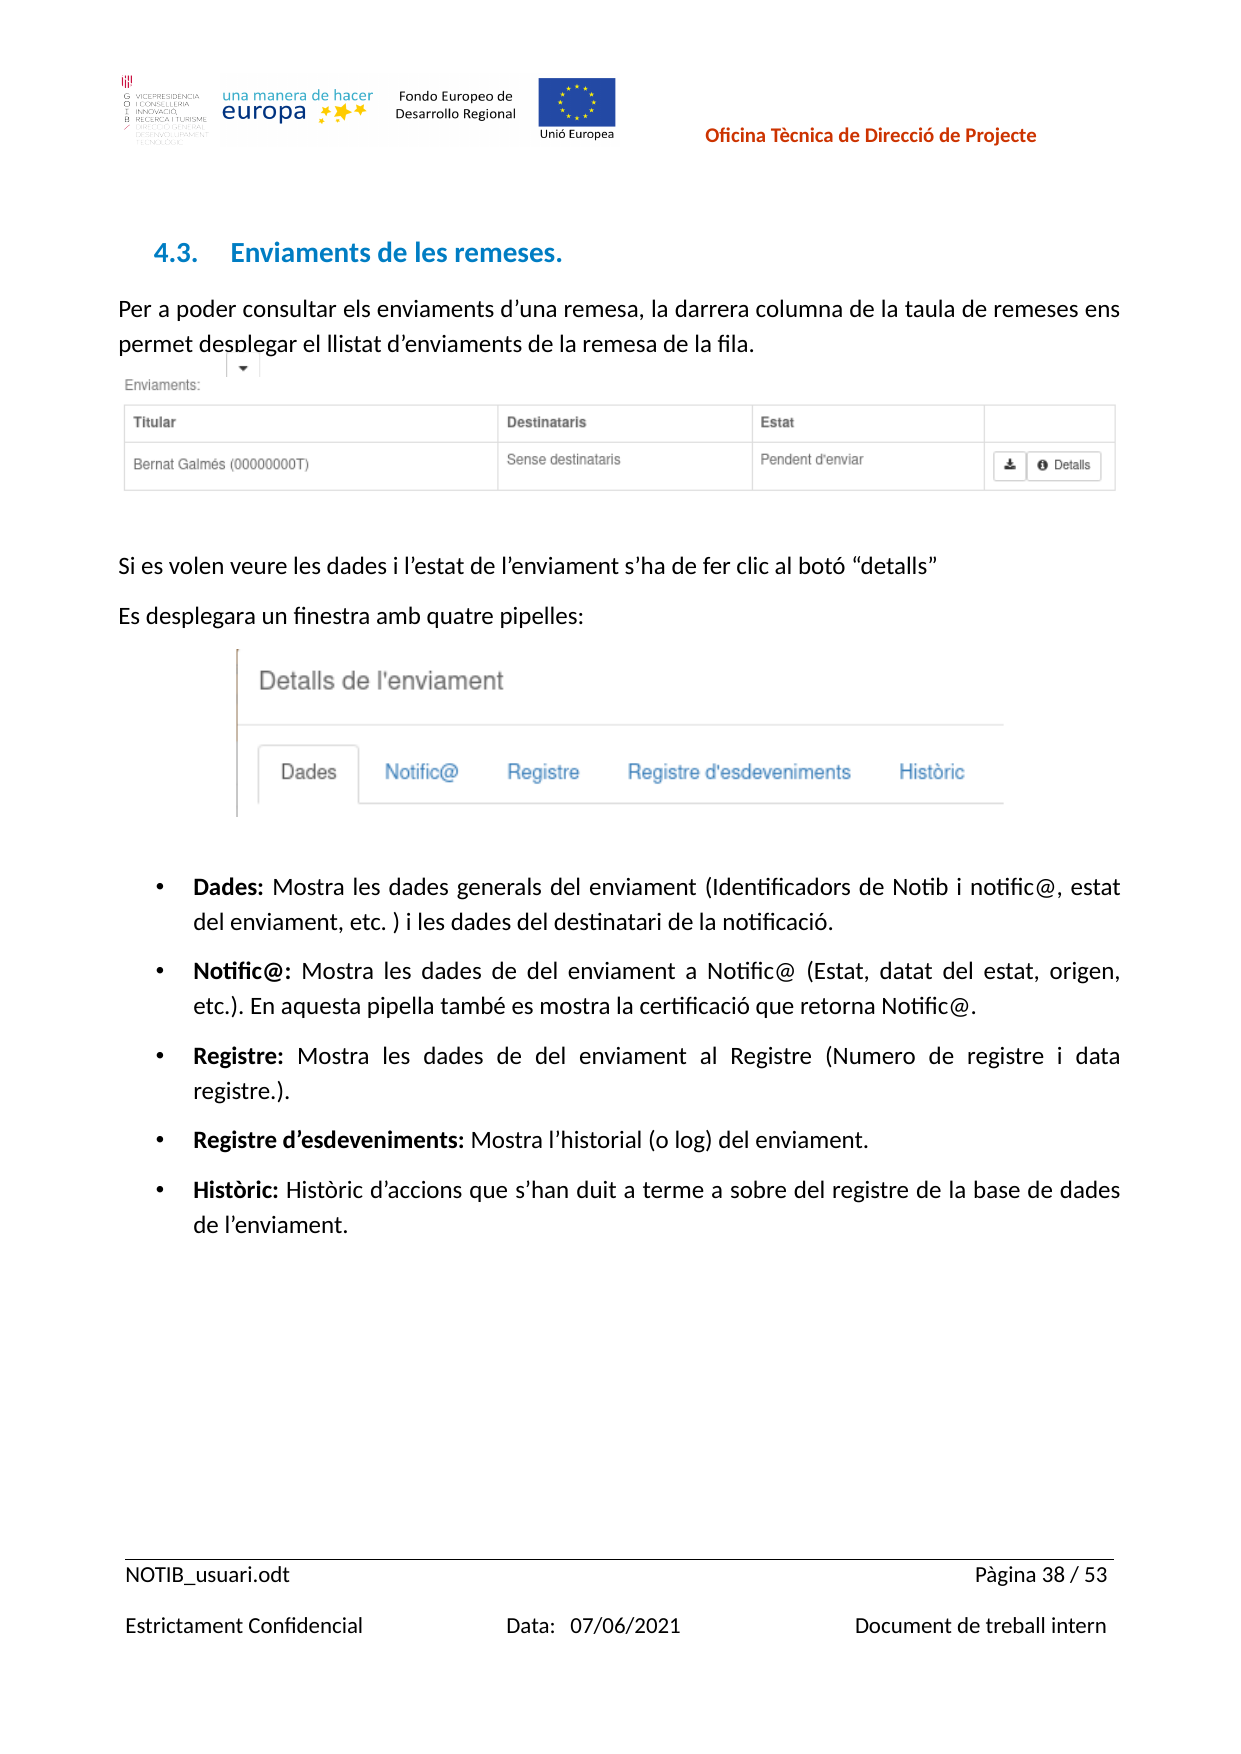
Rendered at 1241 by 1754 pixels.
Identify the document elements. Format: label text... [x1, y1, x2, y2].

picture [236, 649, 1004, 817]
picture [219, 73, 621, 147]
list Registre d’esdeveniments: Mostra l’historial (o log) del enviament. [156, 1124, 1122, 1155]
list Registre: Mostra les dades de del enviament al Registre (Numero de registre i data registre.). [156, 1040, 1122, 1105]
list Dades: Mostra les dades generals del enviament (Identificadors de Notib i notific@, estat del enviament, etc. ) i les dades del destinatari de la notificació. [156, 871, 1122, 936]
list Històric: Històric d’accions que s’han duit a terme a sobre del registre de la base de dades de l’enviament. [156, 1174, 1122, 1239]
subtitle Enviaments de les remeses. [153, 234, 1122, 269]
text Si es volen veure les dades i l’estat de l’enviament s’ha de fer clic al botó “detalls” [118, 550, 1122, 581]
picture [118, 73, 213, 147]
text Per a poder consultar els enviaments d’una remesa, la darrera columna de la taula de remeses ens permet desplegar el llistat d’enviaments de la remesa de la fila. [118, 293, 1122, 358]
text Es desplegara un finestra amb quatre pipelles: [118, 600, 1122, 630]
list Notific@: Mostra les dades de del enviament a Notific@ (Estat, datat del estat, origen, etc.). En aquesta pipella també es mostra la certificació que retorna Notific@. [156, 955, 1122, 1021]
picture [118, 352, 1123, 497]
